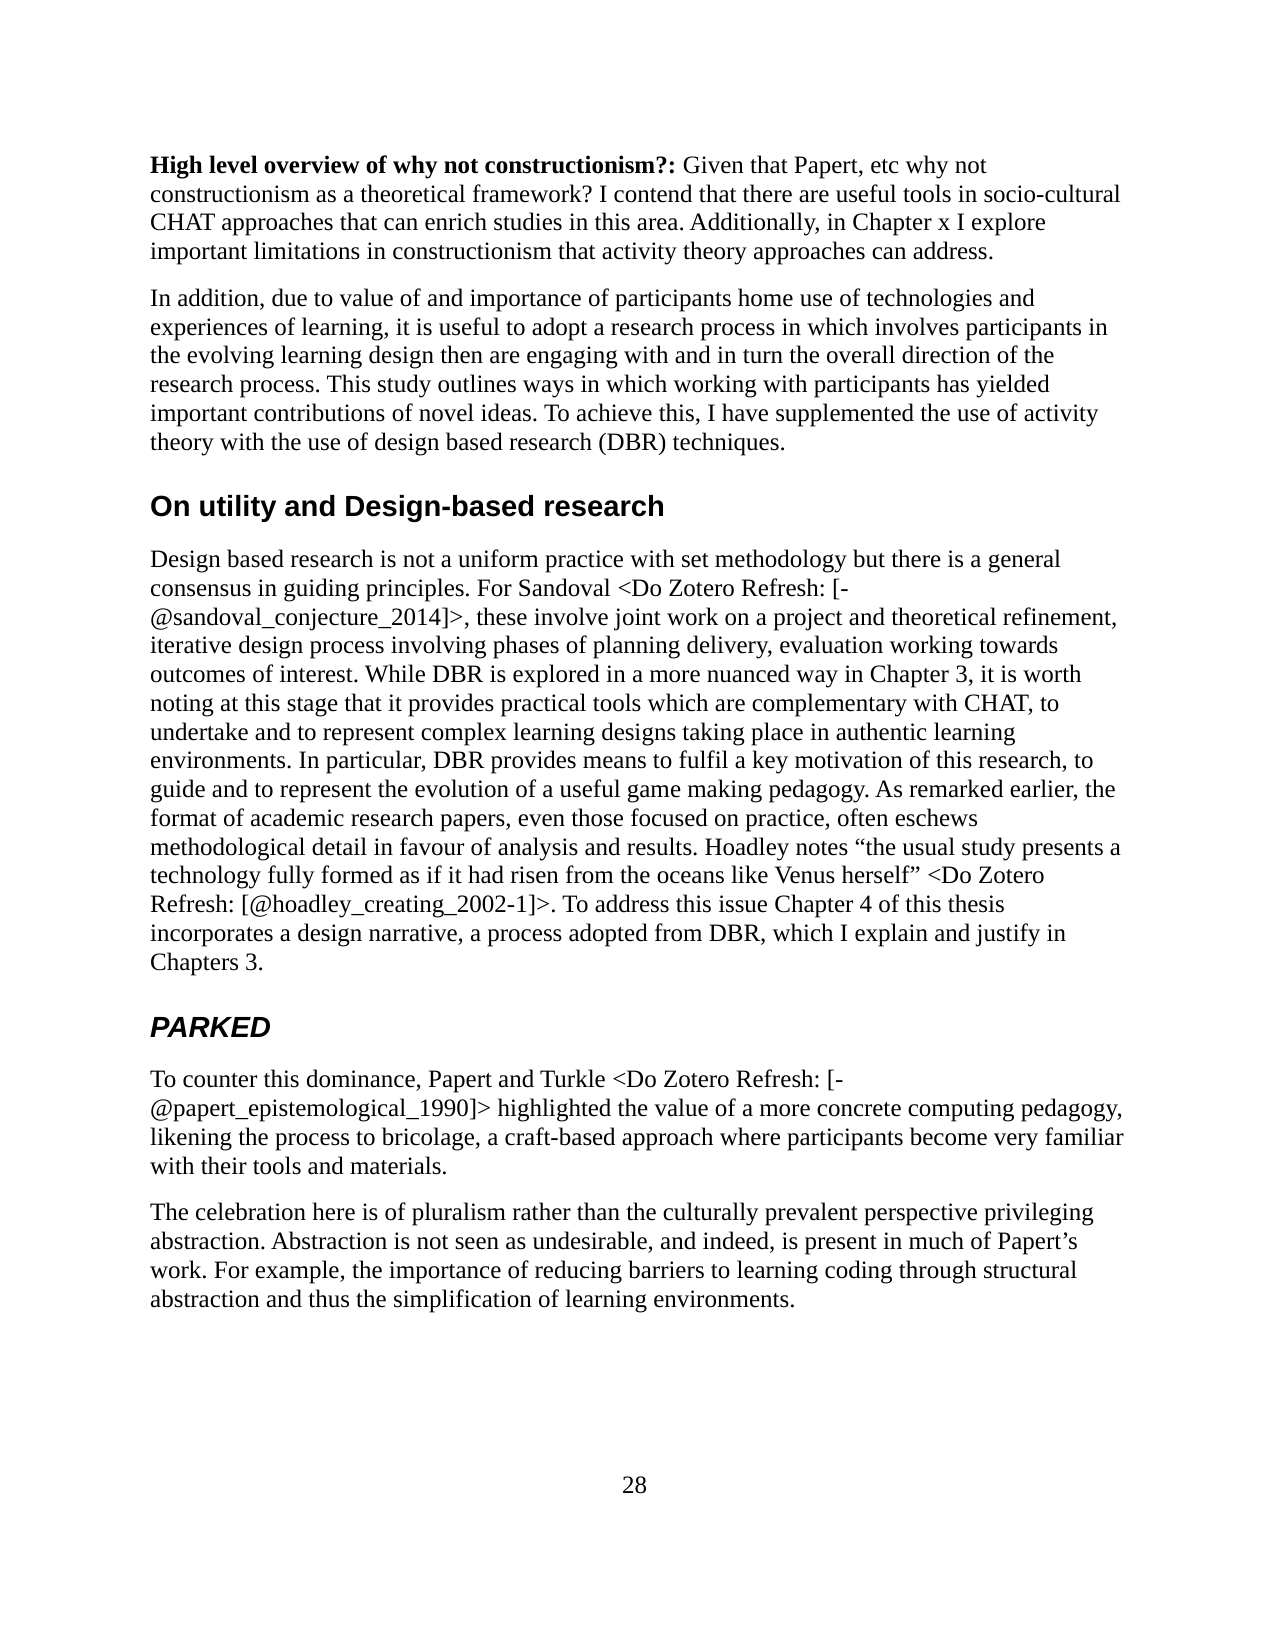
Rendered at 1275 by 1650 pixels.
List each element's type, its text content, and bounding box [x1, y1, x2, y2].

subtitle PARKED [150, 1009, 1125, 1043]
text The celebration here is of pluralism rather than the culturally prevalent perspective privileging abstraction. Abstraction is not seen as undesirable, and indeed, is present in much of Papert’s work. For example, the importance of reducing barriers to learning coding through structural abstraction and thus the simplification of learning environments. [150, 1197, 1125, 1312]
text In addition, due to value of and importance of participants home use of technologies and experiences of learning, it is useful to adopt a research process in which involves participants in the evolving learning design then are engaging with and in turn the overall direction of the research process. This study outlines ways in which working with participants has yielded important contributions of novel ideas. To achieve this, I have supplemented the use of activity theory with the use of design based research (DBR) techniques. [150, 283, 1125, 455]
subtitle On utility and Design-based research [150, 489, 1125, 523]
text Design based research is not a uniform practice with set methodology but there is a general consensus in guiding principles. For Sandoval <Do Zotero Refresh: [-@sandoval_conjecture_2014]>, these involve joint work on a project and theoretical refinement, iterative design process involving phases of planning delivery, evaluation working towards outcomes of interest. While DBR is explored in a more nuanced way in Chapter 3, it is worth noting at this stage that it provides practical tools which are complementary with CHAT, to undertake and to represent complex learning designs taking place in authentic learning environments. In particular, DBR provides means to fulfil a key motivation of this research, to guide and to represent the evolution of a useful game making pedagogy. As remarked earlier, the format of academic research papers, even those focused on practice, often eschews methodological detail in favour of analysis and results. Hoadley notes “the usual study presents a technology fully formed as if it had risen from the oceans like Venus herself” <Do Zotero Refresh: [@hoadley_creating_2002-1]>. To address this issue Chapter 4 of this thesis incorporates a design narrative, a process adopted from DBR, which I explain and justify in Chapters 3. [150, 544, 1125, 976]
text High level overview of why not constructionism?: Given that Papert, etc why not constructionism as a theoretical framework? I contend that there are useful tools in socio-cultural CHAT approaches that can enrich studies in this area. Additionally, in Chapter x I explore important limitations in constructionism that activity theory approaches can address. [150, 150, 1125, 265]
text To counter this dominance, Papert and Turkle <Do Zotero Refresh: [-@papert_epistemological_1990]> highlighted the value of a more concrete computing pedagogy, likening the process to bricolage, a craft-based approach where participants become very familiar with their tools and materials. [150, 1064, 1125, 1179]
